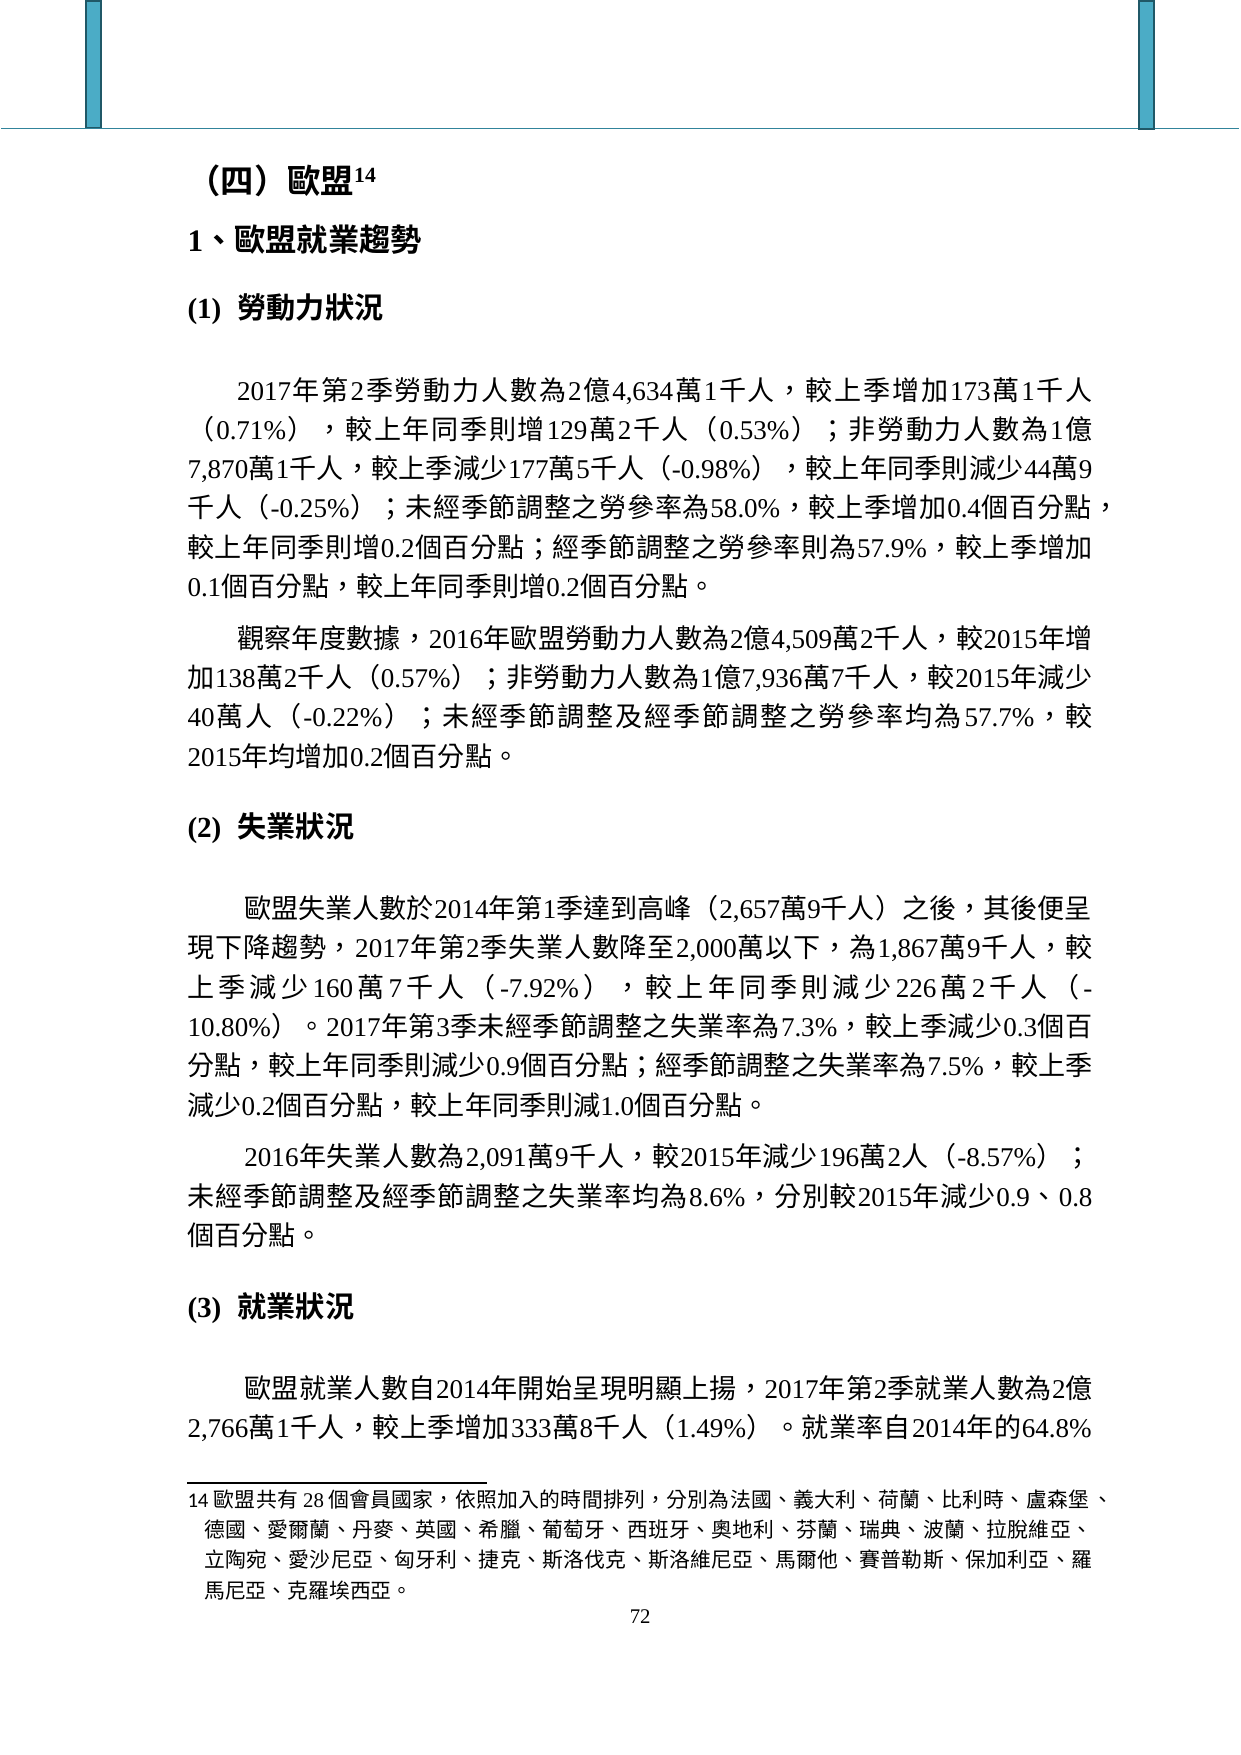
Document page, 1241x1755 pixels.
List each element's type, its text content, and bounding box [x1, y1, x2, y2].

text 2016年失業人數為2,091萬9千人，較2015年減少196萬2人（-8.57%）；未經季節調整及經季節調整之失業率均為8.6%，分別較2015年減少0.9、0.8個百分點。 [187, 1135, 1093, 1253]
text 歐盟共有28個會員國家，依照加入的時間排列，分別為法國、義大利、荷蘭、比利時、盧森堡、德國、愛爾蘭、丹麥、英國、希臘、葡萄牙、西班牙、奧地利、芬蘭、瑞典、波蘭、拉脫維亞、立陶宛、愛沙尼亞、匈牙利、捷克、斯洛伐克、斯洛維尼亞、馬爾他、賽普勒斯、保加利亞、羅馬尼亞、克羅埃西亞。 [187, 1483, 1093, 1604]
text 1、歐盟就業趨勢 [187, 215, 1093, 260]
text 歐盟就業人數自2014年開始呈現明顯上揚，2017年第2季就業人數為2億2,766萬1千人，較上季增加333萬8千人（1.49%）。就業率自2014年的64.8% [187, 1367, 1093, 1445]
list 就業狀況 [187, 1283, 1093, 1325]
text （四）歐盟 [187, 157, 1093, 202]
text 歐盟失業人數於2014年第1季達到高峰（2,657萬9千人）之後，其後便呈現下降趨勢，2017年第2季失業人數降至2,000萬以下，為1,867萬9千人，較上季減少160萬7千人（-7.92%），較上年同季則減少226萬2千人（-10.80%）。2017年第3季未經季節調整之失業率為7.3%，較上季減少0.3個百分點，較上年同季則減少0.9個百分點；經季節調整之失業率為7.5%，較上季減少0.2個百分點，較上年同季則減1.0個百分點。 [187, 887, 1093, 1123]
list 失業狀況 [187, 804, 1093, 846]
list 勞動力狀況 [187, 285, 1093, 327]
text 2017年第2季勞動力人數為2億4,634萬1千人，較上季增加173萬1千人（0.71%），較上年同季則增129萬2千人（0.53%）；非勞動力人數為1億7,870萬1千人，較上季減少177萬5千人（-0.98%），較上年同季則減少44萬9千人（-0.25%）；未經季節調整之勞參率為58.0%，較上季增加0.4個百分點，較上年同季則增0.2個百分點；經季節調整之勞參率則為57.9%，較上季增加0.1個百分點，較上年同季則增0.2個百分點。 [187, 368, 1093, 604]
text 觀察年度數據，2016年歐盟勞動力人數為2億4,509萬2千人，較2015年增加138萬2千人（0.57%）；非勞動力人數為1億7,936萬7千人，較2015年減少40萬人（-0.22%）；未經季節調整及經季節調整之勞參率均為57.7%，較2015年均增加0.2個百分點。 [187, 617, 1093, 774]
